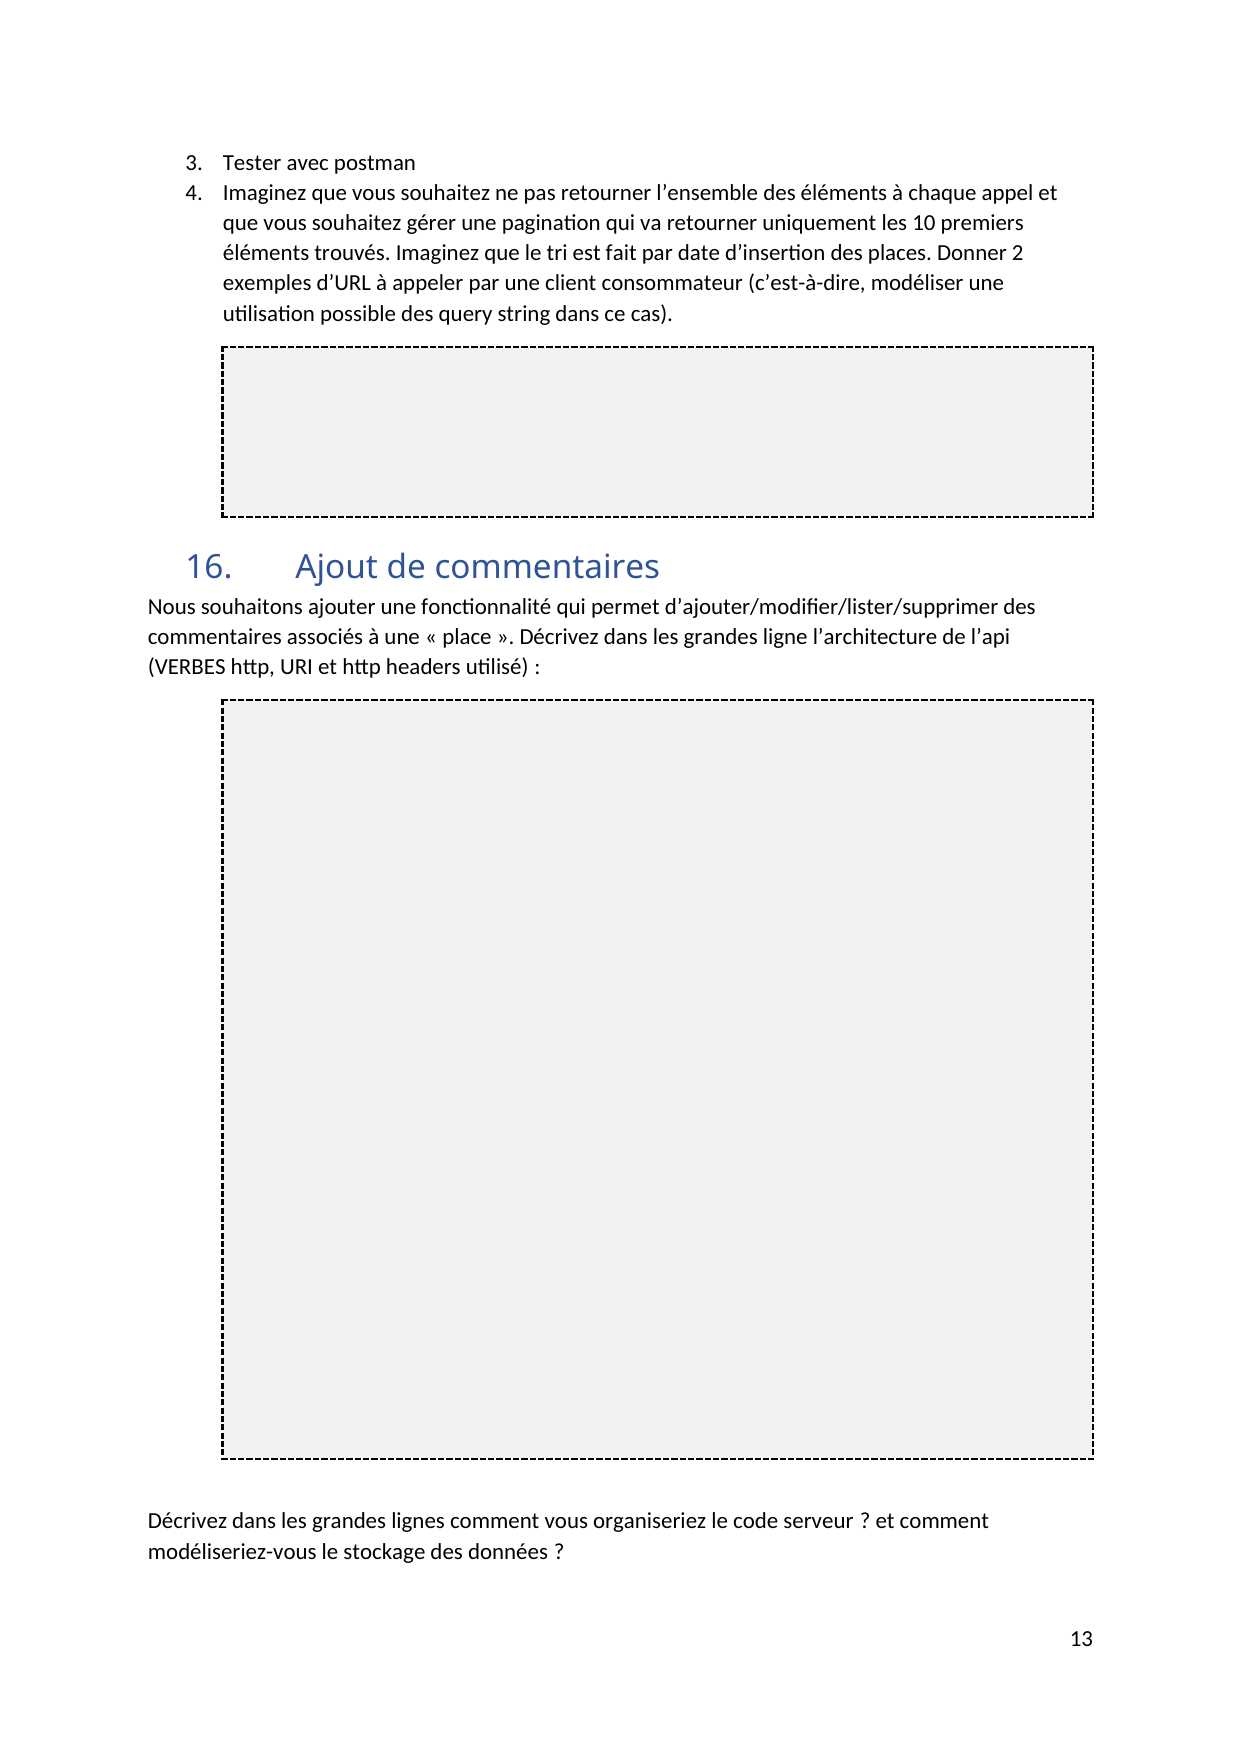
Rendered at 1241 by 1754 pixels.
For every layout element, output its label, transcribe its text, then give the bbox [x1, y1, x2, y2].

text Décrivez dans les grandes lignes comment vous organiseriez le code serveur ? et comment modéliseriez-vous le stockage des données ? [148, 1507, 1093, 1565]
text Nous souhaitons ajouter une fonctionnalité qui permet d’ajouter/modifier/lister/supprimer des commentaires associés à une « place ». Décrivez dans les grandes ligne l’architecture de l’api (VERBES http, URI et http headers utilisé) : [148, 592, 1093, 680]
list Imaginez que vous souhaitez ne pas retourner l’ensemble des éléments à chaque appel et que vous souhaitez gérer une pagination qui va retourner uniquement les 10 premiers éléments trouvés. Imaginez que le tri est fait par date d’insertion des places. Donner 2 exemples d’URL à appeler par une client consommateur (c’est-à-dire, modéliser une utilisation possible des query string dans ce cas). [185, 178, 1093, 327]
table_header [223, 346, 1093, 516]
table_header [223, 699, 1093, 1458]
subtitle Ajout de commentaires [185, 543, 1093, 588]
list Tester avec postman [185, 148, 1093, 176]
